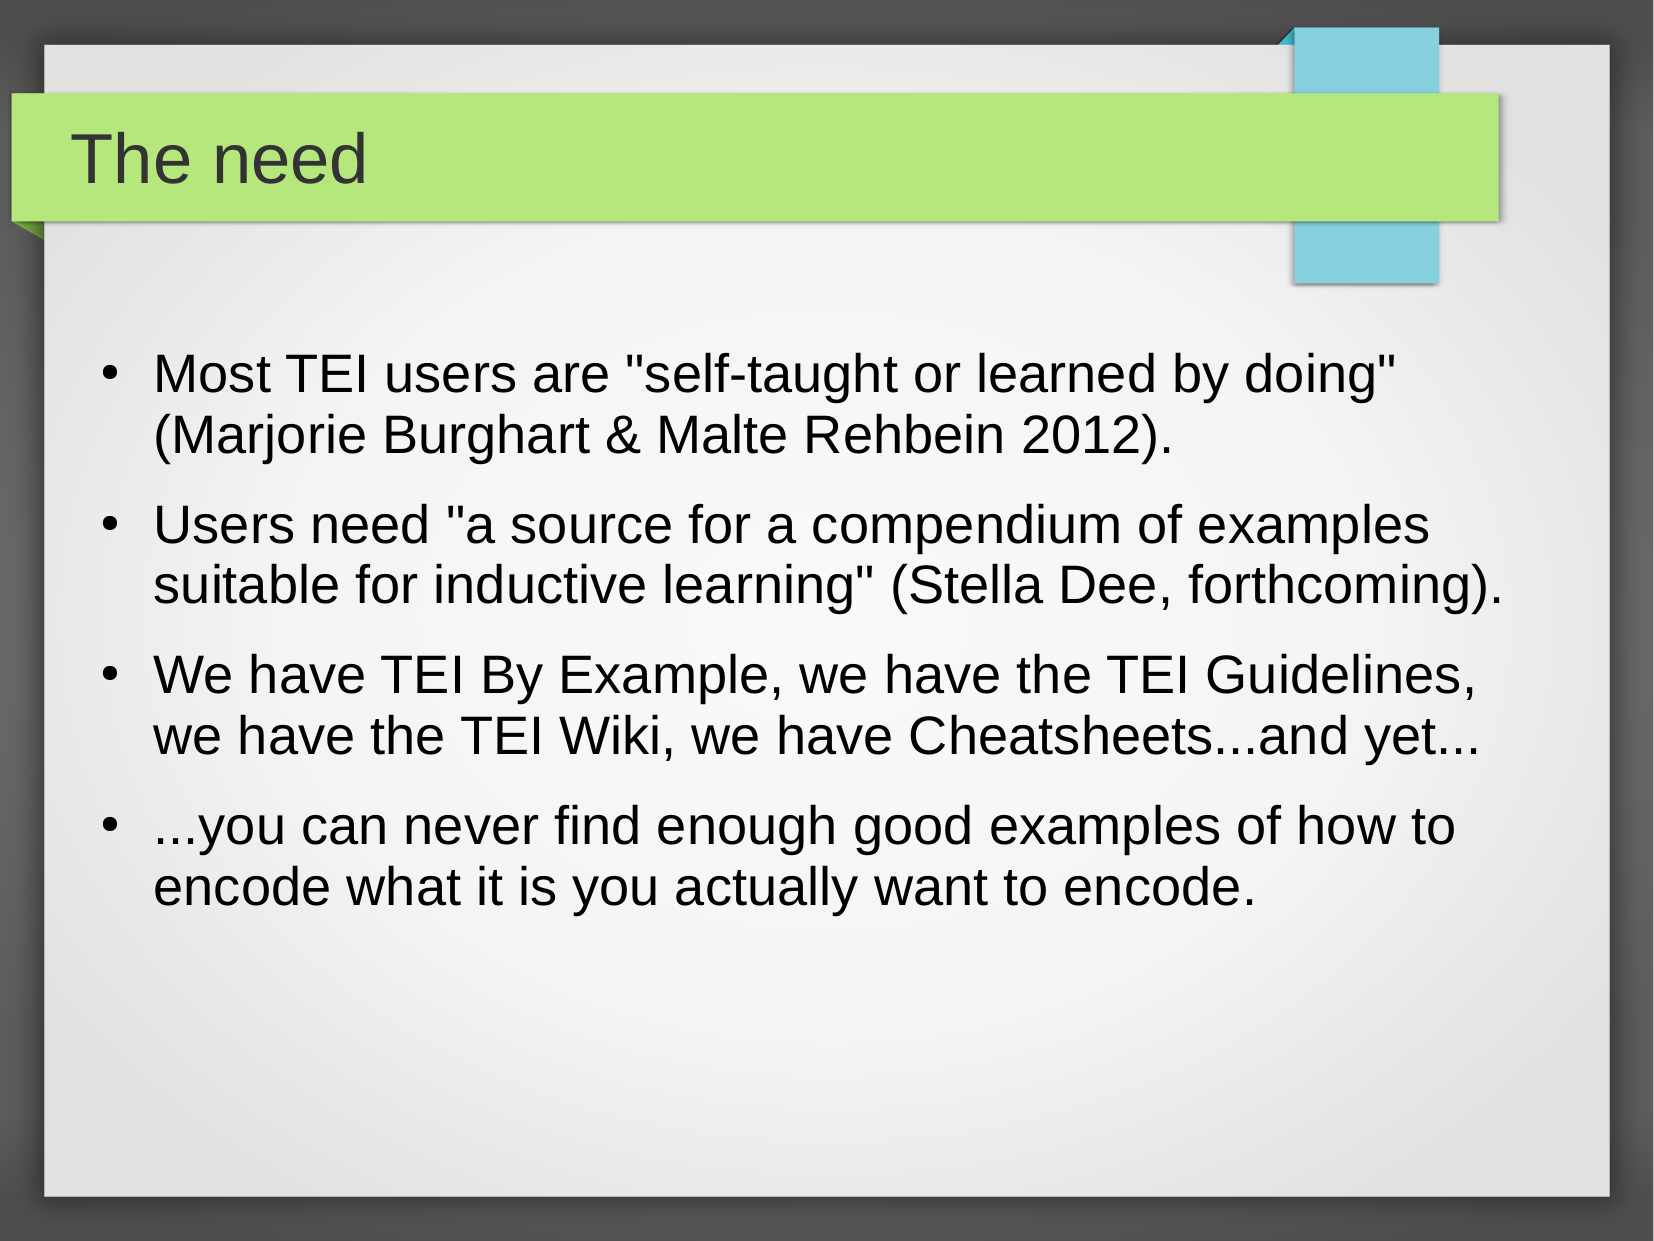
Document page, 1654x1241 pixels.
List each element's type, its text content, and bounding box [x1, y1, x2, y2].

title The need [70, 106, 1229, 213]
list Most TEI users are "self-taught or learned by doing" (Marjorie Burghart & Malte Rehbein 2012). Users need "a source for a compendium of examples suitable for inductive learning" (Stella Dee, forthcoming). We have TEI By Example, we have the TEI Guidelines, we have the TEI Wiki, we have Cheatsheets...and yet... ...you can never find enough good examples of how to encode what it is you actually want to encode. [82, 343, 1538, 1063]
picture [0, 0, 1654, 1241]
